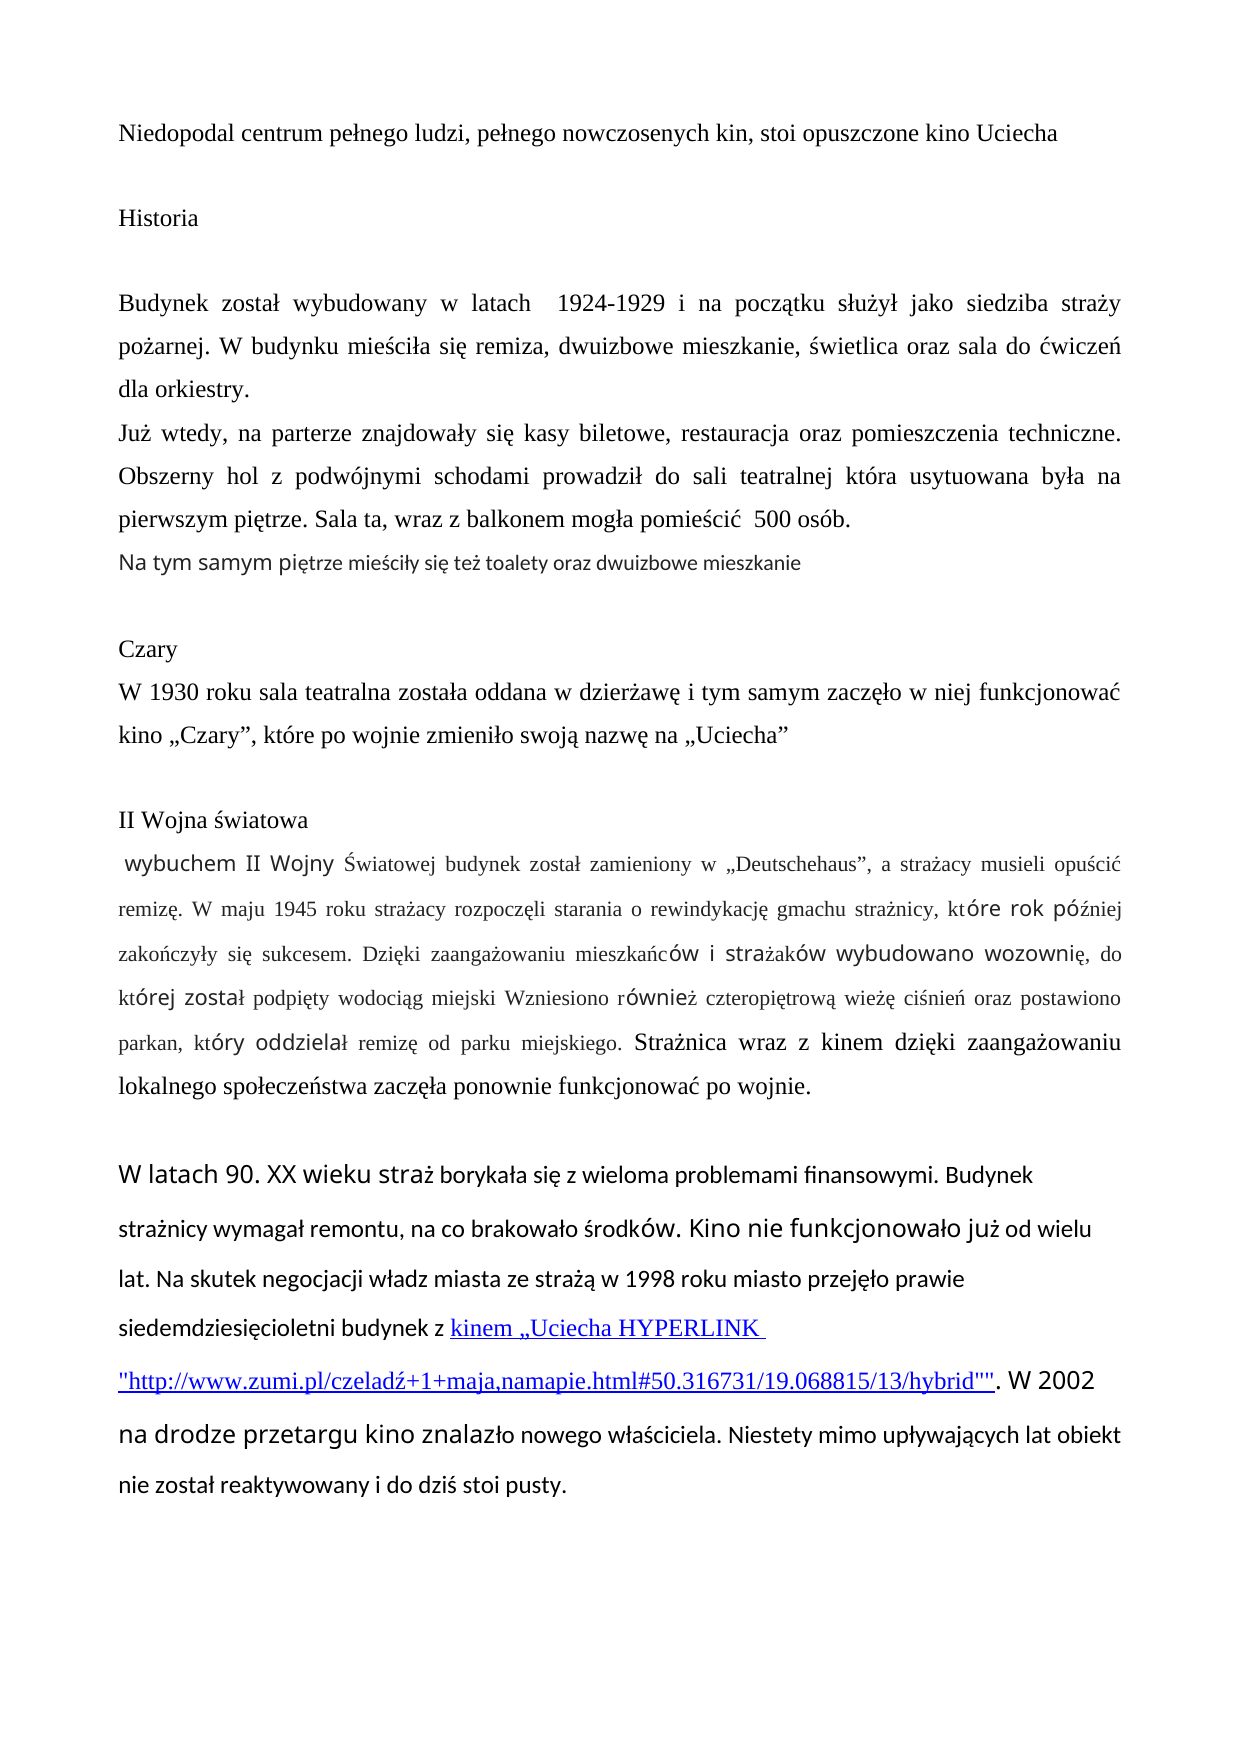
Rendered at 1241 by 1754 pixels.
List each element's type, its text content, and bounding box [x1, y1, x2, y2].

text W 1930 roku sala teatralna została oddana w dzierżawę i tym samym zaczęło w niej funkcjonować kino „Czary”, które po wojnie zmieniło swoją nazwę na „Uciecha” [118, 677, 1122, 749]
text Czary [118, 634, 1122, 662]
text Już wtedy, na parterze znajdowały się kasy biletowe, restauracja oraz pomieszczenia techniczne. Obszerny hol z podwójnymi schodami prowadził do sali teatralnej która usytuowana była na pierwszym piętrze. Sala ta, wraz z balkonem mogła pomieścić 500 osób. [118, 418, 1122, 533]
text Niedopodal centrum pełnego ludzi, pełnego nowczosenych kin, stoi opuszczone kino Uciecha [118, 118, 1122, 147]
text Budynek został wybudowany w latach 1924-1929 i na początku służył jako siedziba straży pożarnej. W budynku mieściła się remiza, dwuizbowe mieszkanie, świetlica oraz sala do ćwiczeń dla orkiestry. [118, 288, 1122, 403]
text wybuchem II Wojny Światowej budynek został zamieniony w „Deutschehaus”, a strażacy musieli opuścić remizę. W maju 1945 roku strażacy rozpoczęli starania o rewindykację gmachu strażnicy, które rok później zakończyły się sukcesem. Dzięki zaangażowaniu mieszkańców i strażaków wybudowano wozownię, do której został podpięty wodociąg miejski Wzniesiono również czteropiętrową wieżę ciśnień oraz postawiono parkan, który oddzielał remizę od parku miejskiego. Strażnica wraz z kinem dzięki zaangażowaniu lokalnego społeczeństwa zaczęła ponownie funkcjonować po wojnie. [118, 848, 1122, 1100]
text W latach 90. XX wieku straż borykała się z wieloma problemami finansowymi. Budynek strażnicy wymagał remontu, na co brakowało środków. Kino nie funkcjonowało już od wielu lat. Na skutek negocjacji władz miasta ze strażą w 1998 roku miasto przejęło prawie siedemdziesięcioletni budynek z kinem „Uciecha HYPERLINK "http://www.zumi.pl/czeladź+1+maja,namapie.html#50.316731/19.068815/13/hybrid"". W 2002 na drodze przetargu kino znalazło nowego właściciela. Niestety mimo upływających lat obiekt nie został reaktywowany i do dziś stoi pusty. [118, 1156, 1122, 1500]
text Historia [118, 203, 1122, 232]
text II Wojna światowa [118, 805, 1122, 834]
text Na tym samym piętrze mieściły się też toalety oraz dwuizbowe mieszkanie [118, 547, 1122, 577]
